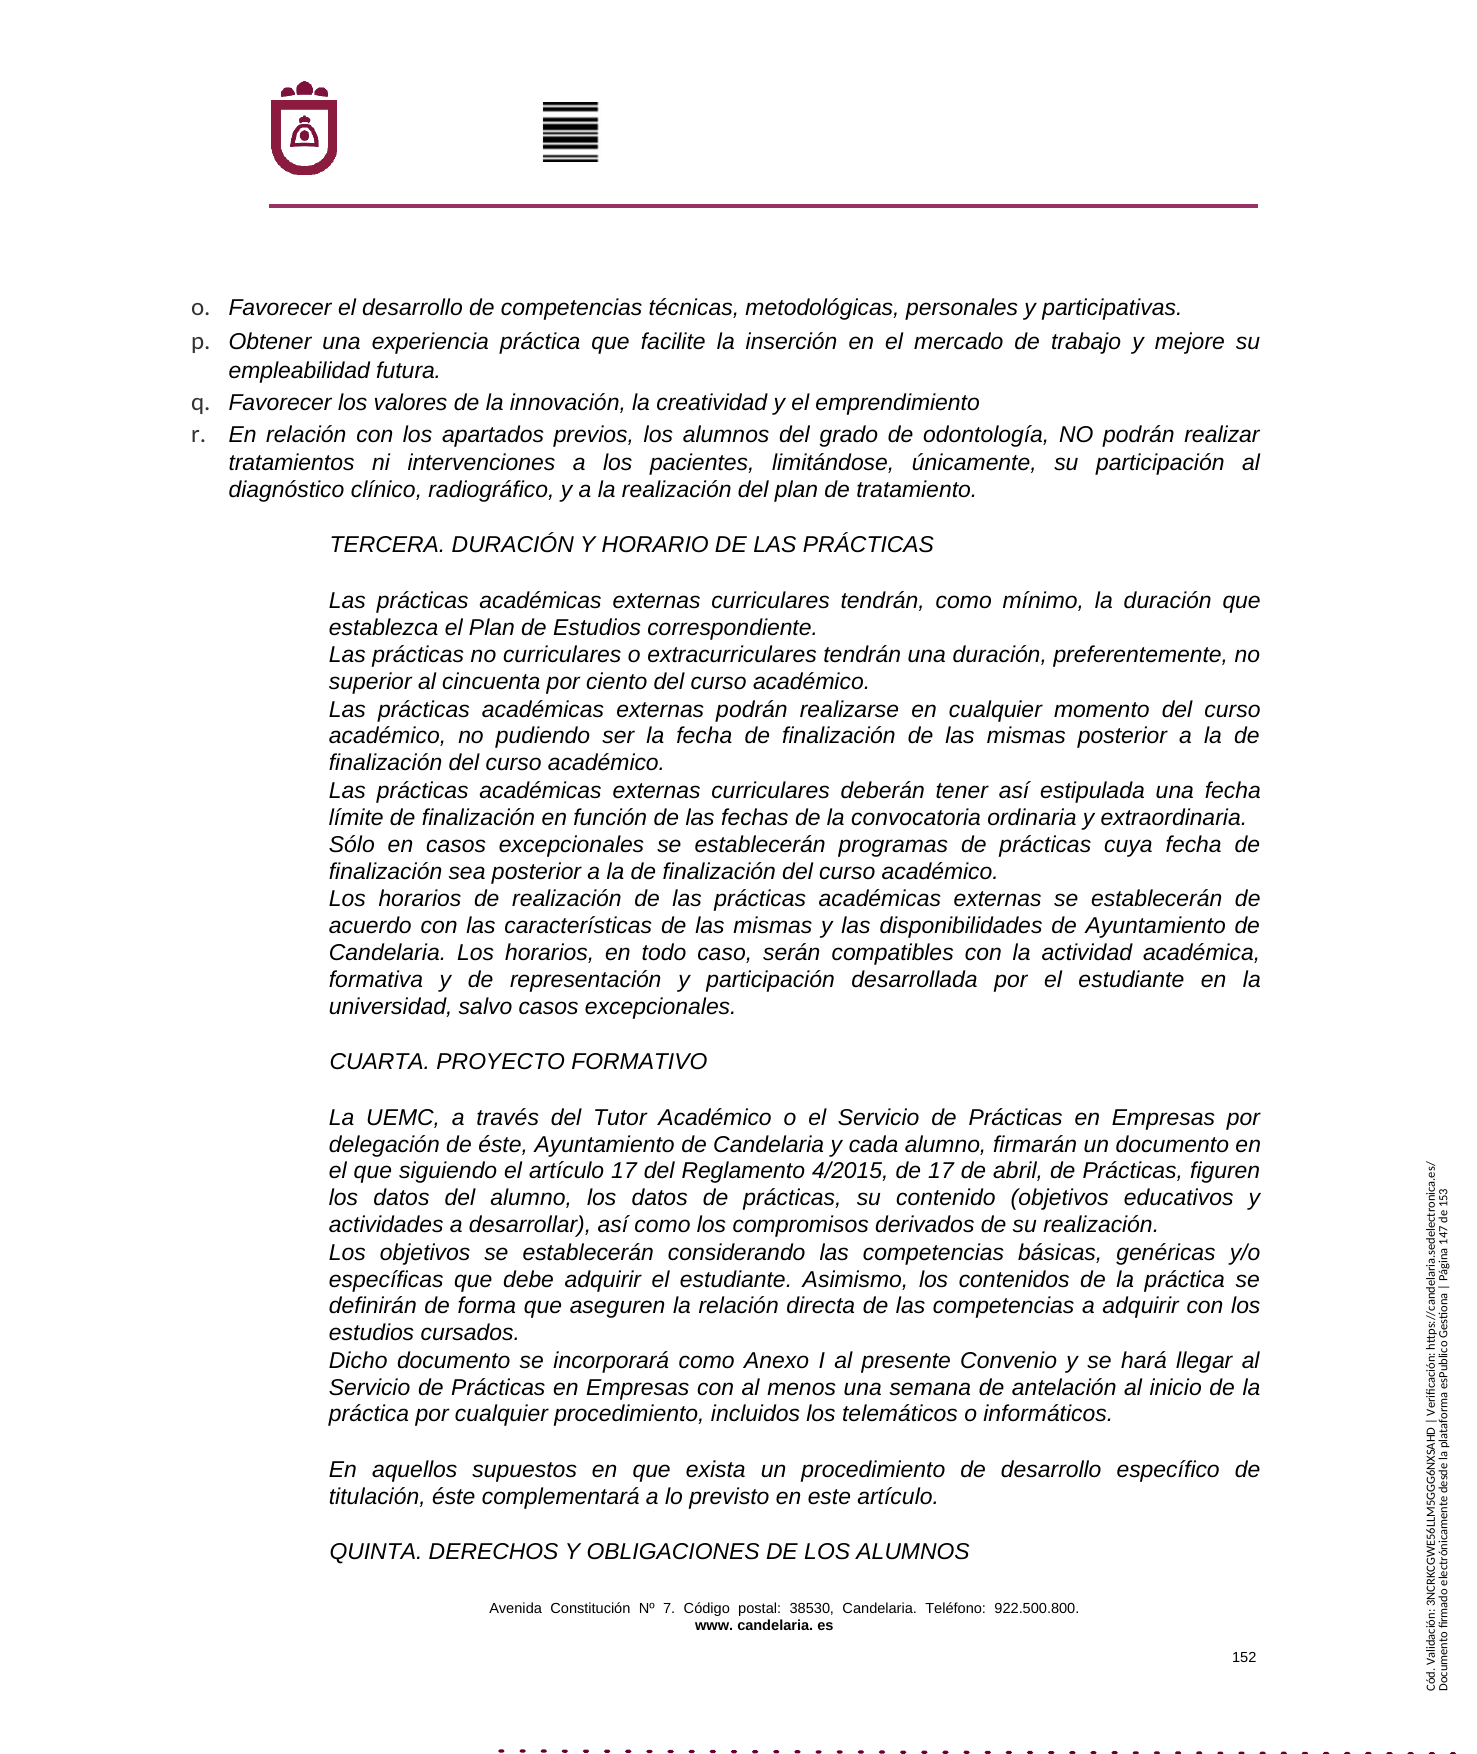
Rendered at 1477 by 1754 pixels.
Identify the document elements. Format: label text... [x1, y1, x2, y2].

text Dicho documento se incorporará como Anexo I al presente Convenio y se hará llegar al Servicio de Prácticas en Empresas con al menos una semana de antelación al inicio de la práctica por cualquier procedimiento, incluidos los telemáticos o informáticos. [329, 1347, 1263, 1427]
text Los objetivos se establecerán considerando las competencias básicas, genéricas y/o específicas que debe adquirir el estudiante. Asimismo, los contenidos de la práctica se definirán de forma que aseguren la relación directa de las competencias a adquirir con los estudios cursados. [329, 1239, 1263, 1346]
text TERCERA. DURACIÓN Y HORARIO DE LAS PRÁCTICAS [329, 531, 1263, 558]
text Las prácticas académicas externas podrán realizarse en cualquier momento del curso académico, no pudiendo ser la fecha de finalización de las mismas posterior a la de finalización del curso académico. [329, 696, 1263, 776]
text Las prácticas académicas externas curriculares deberán tener así estipulada una fecha límite de finalización en función de las fechas de la convocatoria ordinaria y extraordinaria. [329, 777, 1263, 830]
text Las prácticas no curriculares o extracurriculares tendrán una duración, preferentemente, no superior al cincuenta por ciento del curso académico. [329, 641, 1263, 694]
text Sólo en casos excepcionales se establecerán programas de prácticas cuya fecha de finalización sea posterior a la de finalización del curso académico. [329, 831, 1263, 884]
list En relación con los apartados previos, los alumnos del grado de odontología, NO podrán realizar tratamientos ni intervenciones a los pacientes, limitándose, únicamente, su participación al diagnóstico clínico, radiográfico, y a la realización del plan de tratamiento. [191, 418, 1263, 503]
text Los horarios de realización de las prácticas académicas externas se establecerán de acuerdo con las características de las mismas y las disponibilidades de Ayuntamiento de Candelaria. Los horarios, en todo caso, serán compatibles con la actividad académica, formativa y de representación y participación desarrollada por el estudiante en la universidad, salvo casos excepcionales. [329, 885, 1263, 1019]
text QUINTA. DERECHOS Y OBLIGACIONES DE LOS ALUMNOS [329, 1538, 1263, 1565]
text En aquellos supuestos en que exista un procedimiento de desarrollo específico de titulación, éste complementará a lo previsto en este artículo. [329, 1456, 1263, 1509]
list Favorecer el desarrollo de competencias técnicas, metodológicas, personales y participativas. [191, 291, 1263, 322]
list Favorecer los valores de la innovación, la creatividad y el emprendimiento [191, 386, 1263, 417]
text Las prácticas académicas externas curriculares tendrán, como mínimo, la duración que establezca el Plan de Estudios correspondiente. [329, 587, 1263, 640]
text La UEMC, a través del Tutor Académico o el Servicio de Prácticas en Empresas por delegación de éste, Ayuntamiento de Candelaria y cada alumno, firmarán un documento en el que siguiendo el artículo 17 del Reglamento 4/2015, de 17 de abril, de Prácticas, figuren los datos del alumno, los datos de prácticas, su contenido (objetivos educativos y actividades a desarrollar), así como los compromisos derivados de su realización. [329, 1104, 1263, 1238]
text CUARTA. PROYECTO FORMATIVO [329, 1048, 1263, 1074]
list Obtener una experiencia práctica que facilite la inserción en el mercado de trabajo y mejore su empleabilidad futura. [191, 326, 1263, 383]
